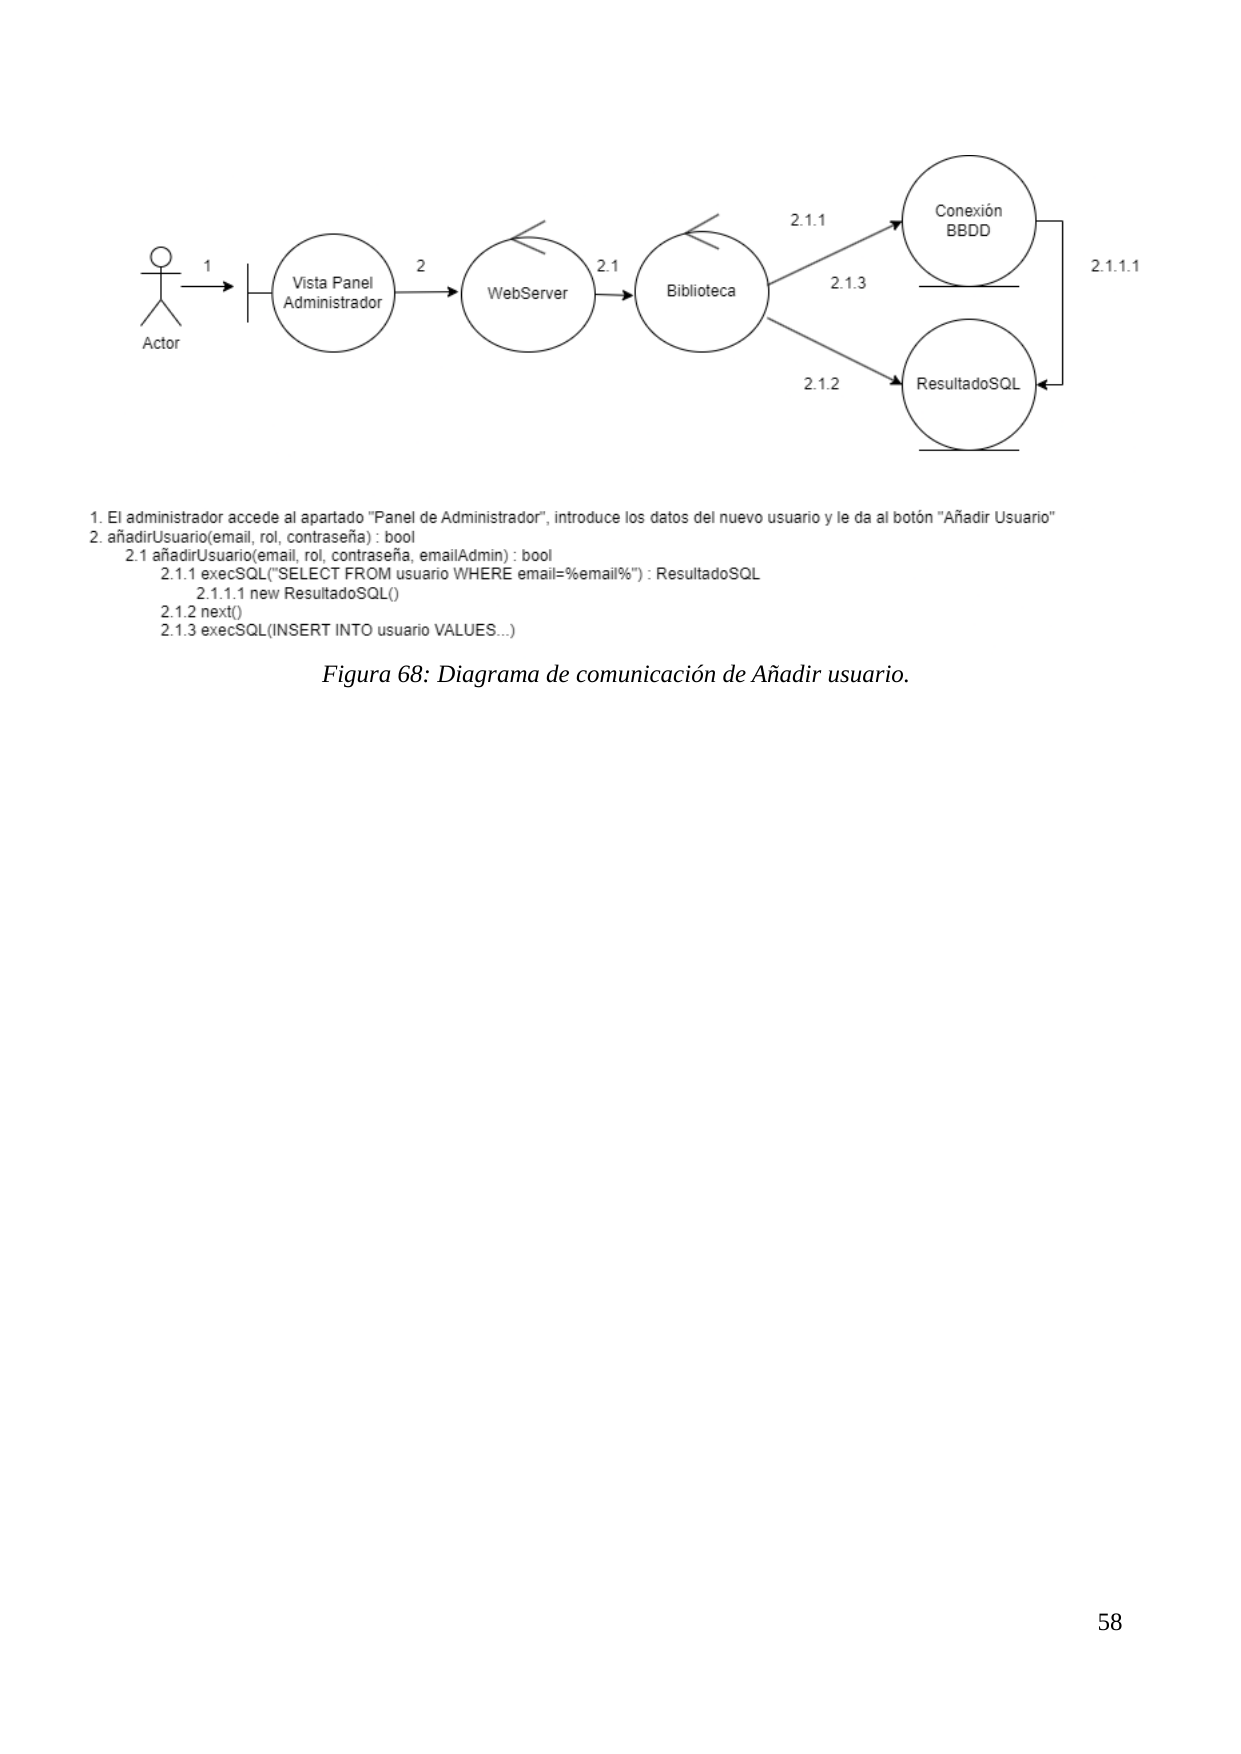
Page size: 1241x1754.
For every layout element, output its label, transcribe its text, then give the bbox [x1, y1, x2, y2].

picture [87, 155, 1148, 660]
text Figura 68: Diagrama de comunicación de Añadir usuario. [87, 660, 1148, 688]
